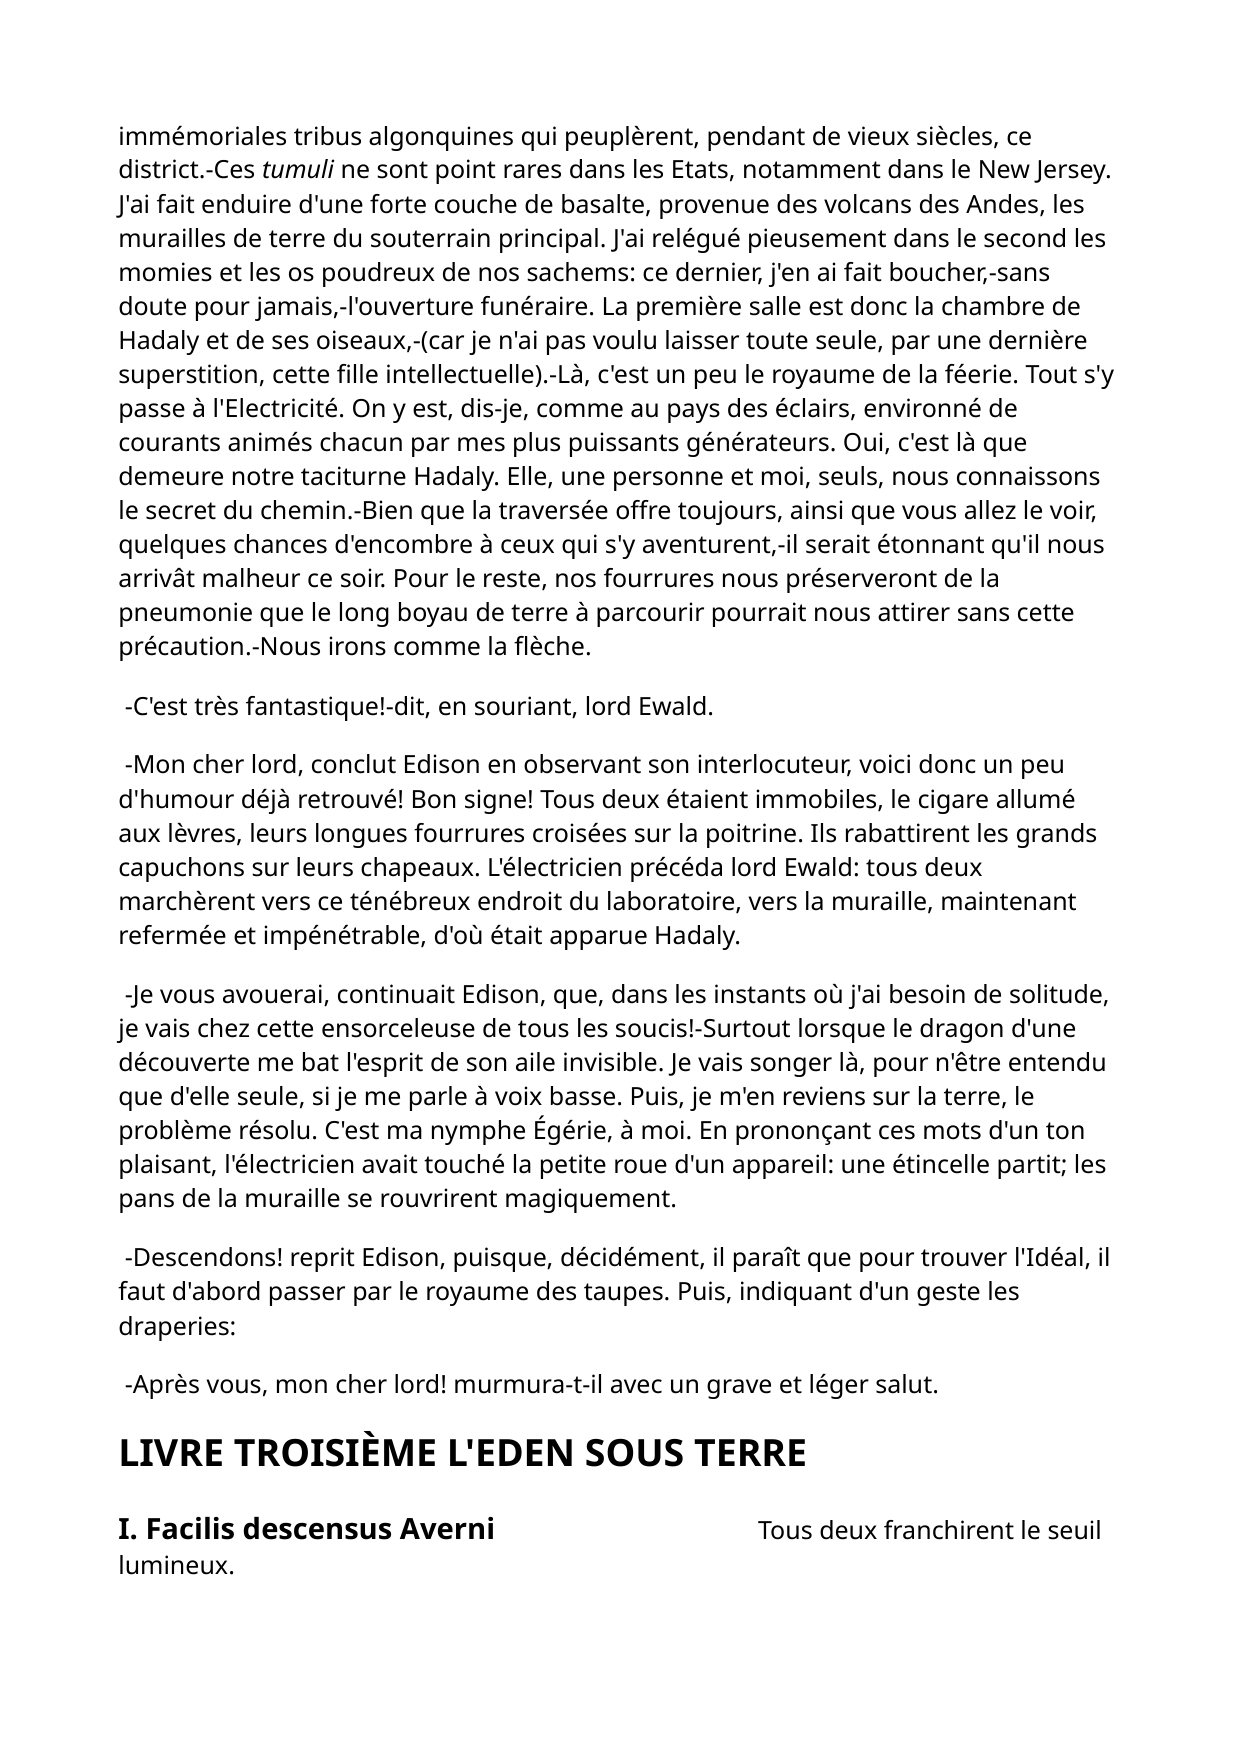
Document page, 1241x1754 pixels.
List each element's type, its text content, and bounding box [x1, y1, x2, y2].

text LIVRE TROISIÈME L'EDEN SOUS TERRE [118, 1426, 1122, 1477]
text -Après vous, mon cher lord! murmura-t-il avec un grave et léger salut. [118, 1367, 1122, 1401]
text immémoriales tribus algonquines qui peuplèrent, pendant de vieux siècles, ce district.-Ces tumuli ne sont point rares dans les Etats, notamment dans le New Jersey. J'ai fait enduire d'une forte couche de basalte, provenue des volcans des Andes, les murailles de terre du souterrain principal. J'ai relégué pieusement dans le second les momies et les os poudreux de nos sachems: ce dernier, j'en ai fait boucher,-sans doute pour jamais,-l'ouverture funéraire. La première salle est donc la chambre de Hadaly et de ses oiseaux,-(car je n'ai pas voulu laisser toute seule, par une dernière superstition, cette fille intellectuelle).-Là, c'est un peu le royaume de la féerie. Tout s'y passe à l'Electricité. On y est, dis-je, comme au pays des éclairs, environné de courants animés chacun par mes plus puissants générateurs. Oui, c'est là que demeure notre taciturne Hadaly. Elle, une personne et moi, seuls, nous connaissons le secret du chemin.-Bien que la traversée offre toujours, ainsi que vous allez le voir, quelques chances d'encombre à ceux qui s'y aventurent,-il serait étonnant qu'il nous arrivât malheur ce soir. Pour le reste, nos fourrures nous préserveront de la pneumonie que le long boyau de terre à parcourir pourrait nous attirer sans cette précaution.-Nous irons comme la flèche. [118, 118, 1122, 663]
text -C'est très fantastique!-dit, en souriant, lord Ewald. [118, 688, 1122, 722]
text -Descendons! reprit Edison, puisque, décidément, il paraît que pour trouver l'Idéal, il faut d'abord passer par le royaume des taupes. Puis, indiquant d'un geste les draperies: [118, 1240, 1122, 1342]
text -Je vous avouerai, continuait Edison, que, dans les instants où j'ai besoin de solitude, je vais chez cette ensorceleuse de tous les soucis!-Surtout lorsque le dragon d'une découverte me bat l'esprit de son aile invisible. Je vais songer là, pour n'être entendu que d'elle seule, si je me parle à voix basse. Puis, je m'en reviens sur la terre, le problème résolu. C'est ma nymphe Égérie, à moi. En prononçant ces mots d'un ton plaisant, l'électricien avait touché la petite roue d'un appareil: une étincelle partit; les pans de la muraille se rouvrirent magiquement. [118, 977, 1122, 1215]
text I. Facilis descensus Averni Tous deux franchirent le seuil lumineux. [118, 1508, 1122, 1582]
text -Mon cher lord, conclut Edison en observant son interlocuteur, voici donc un peu d'humour déjà retrouvé! Bon signe! Tous deux étaient immobiles, le cigare allumé aux lèvres, leurs longues fourrures croisées sur la poitrine. Ils rabattirent les grands capuchons sur leurs chapeaux. L'électricien précéda lord Ewald: tous deux marchèrent vers ce ténébreux endroit du laboratoire, vers la muraille, maintenant refermée et impénétrable, d'où était apparue Hadaly. [118, 747, 1122, 952]
